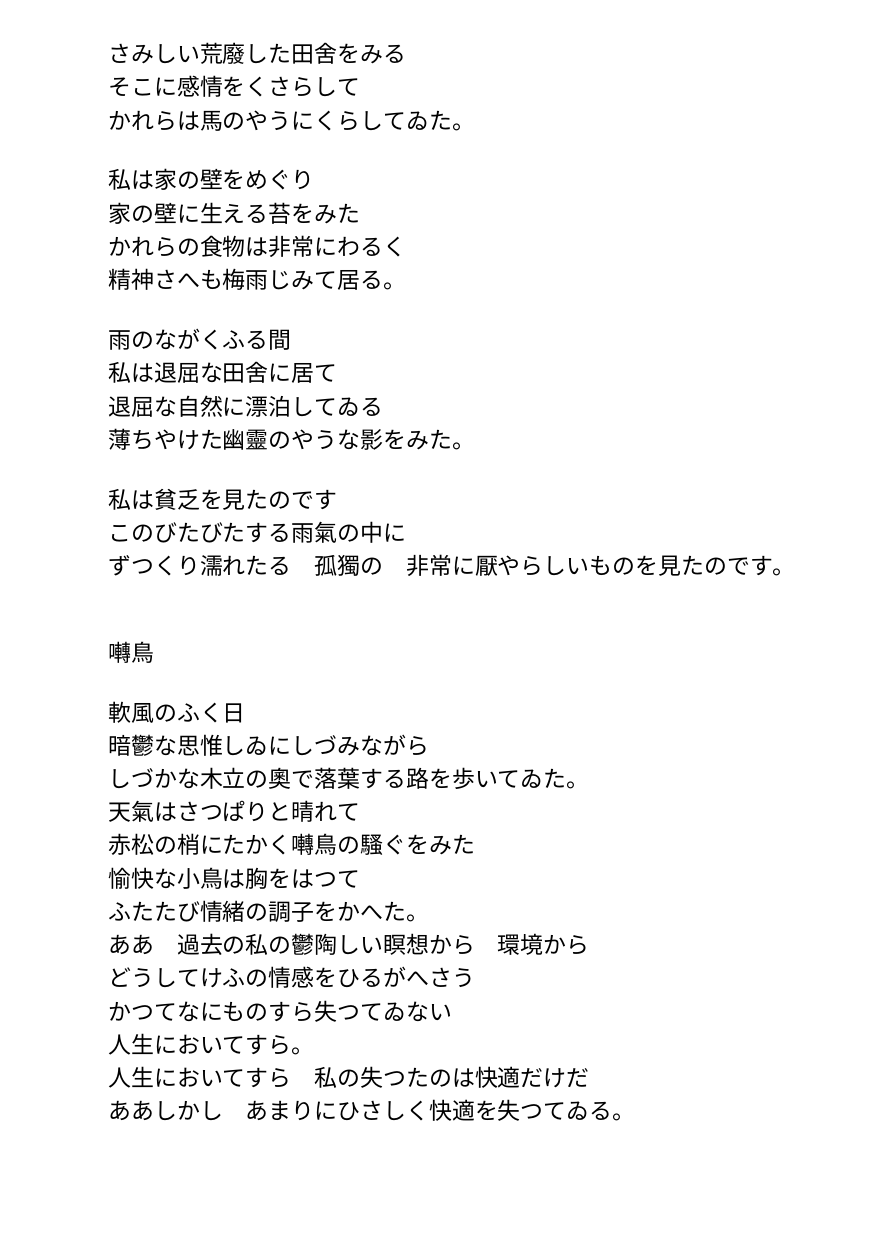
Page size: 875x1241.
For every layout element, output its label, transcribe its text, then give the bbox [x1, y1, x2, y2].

text ああしかし あまりにひさしく快適を失つてゐる。 [72, 1093, 802, 1126]
text 私は退屈な田舍に居て [72, 355, 802, 388]
text このびたびたする雨氣の中に [72, 515, 802, 548]
text 軟風のふく日 [72, 694, 802, 728]
text 赤松の梢にたかく囀鳥の騷ぐをみた [72, 827, 802, 861]
text 人生においてすら。 [72, 1027, 802, 1060]
text かつてなにものすら失つてゐない [72, 993, 802, 1027]
text 囀鳥 [72, 634, 802, 668]
text 雨のながくふる間 [72, 322, 802, 355]
text ああ 過去の私の鬱陶しい瞑想から 環境から [72, 927, 802, 960]
text 愉快な小鳥は胸をはつて [72, 861, 802, 894]
text ふたたび情緒の調子をかへた。 [72, 894, 802, 927]
text 精神さへも梅雨じみて居る。 [72, 262, 802, 295]
text 私は貧乏を見たのです [72, 482, 802, 515]
text 暗鬱な思惟しゐにしづみながら [72, 728, 802, 761]
text そこに感情をくさらして [72, 69, 802, 102]
text さみしい荒廢した田舍をみる [72, 36, 802, 69]
text 天氣はさつぱりと晴れて [72, 794, 802, 827]
text 薄ちやけた幽靈のやうな影をみた。 [72, 422, 802, 455]
text ずつくり濡れたる 孤獨の 非常に厭やらしいものを見たのです。 [72, 548, 802, 581]
text かれらは馬のやうにくらしてゐた。 [72, 102, 802, 136]
text 人生においてすら 私の失つたのは快適だけだ [72, 1060, 802, 1093]
text かれらの食物は非常にわるく [72, 229, 802, 262]
text どうしてけふの情感をひるがへさう [72, 960, 802, 993]
text しづかな木立の奧で落葉する路を歩いてゐた。 [72, 761, 802, 794]
text 家の壁に生える苔をみた [72, 196, 802, 229]
text 私は家の壁をめぐり [72, 162, 802, 196]
text 退屈な自然に漂泊してゐる [72, 388, 802, 422]
